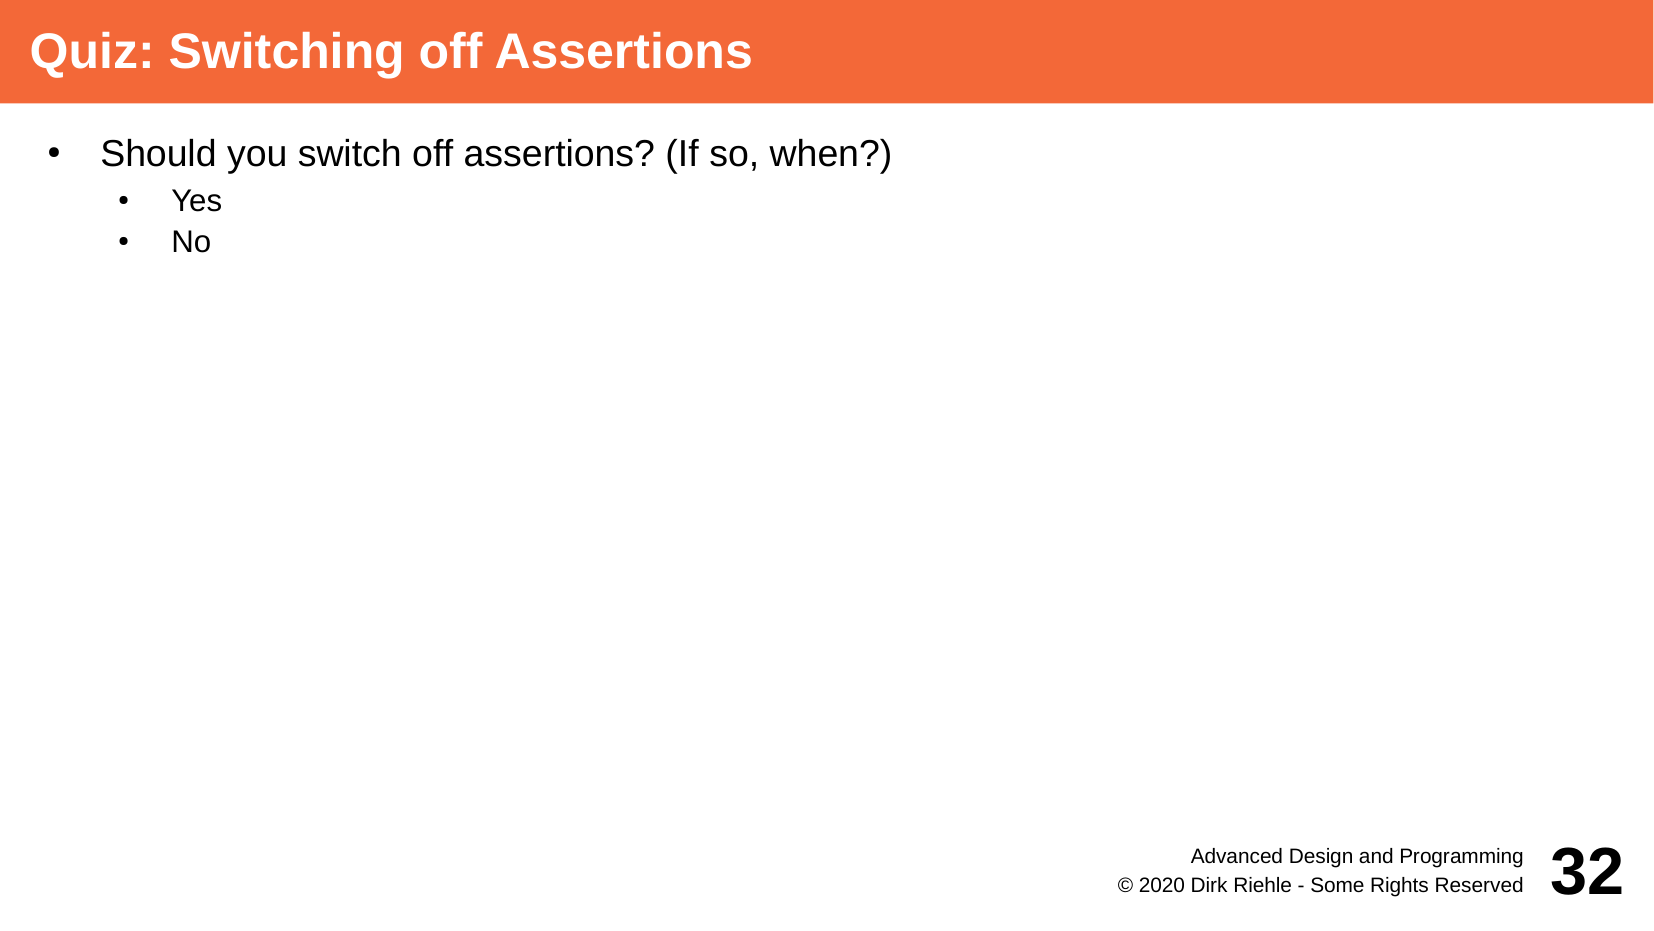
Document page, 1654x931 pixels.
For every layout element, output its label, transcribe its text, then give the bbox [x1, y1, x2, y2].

list Should you switch off assertions? (If so, when?) Yes No [29, 132, 1625, 813]
title Quiz: Switching off Assertions [0, 0, 1654, 104]
